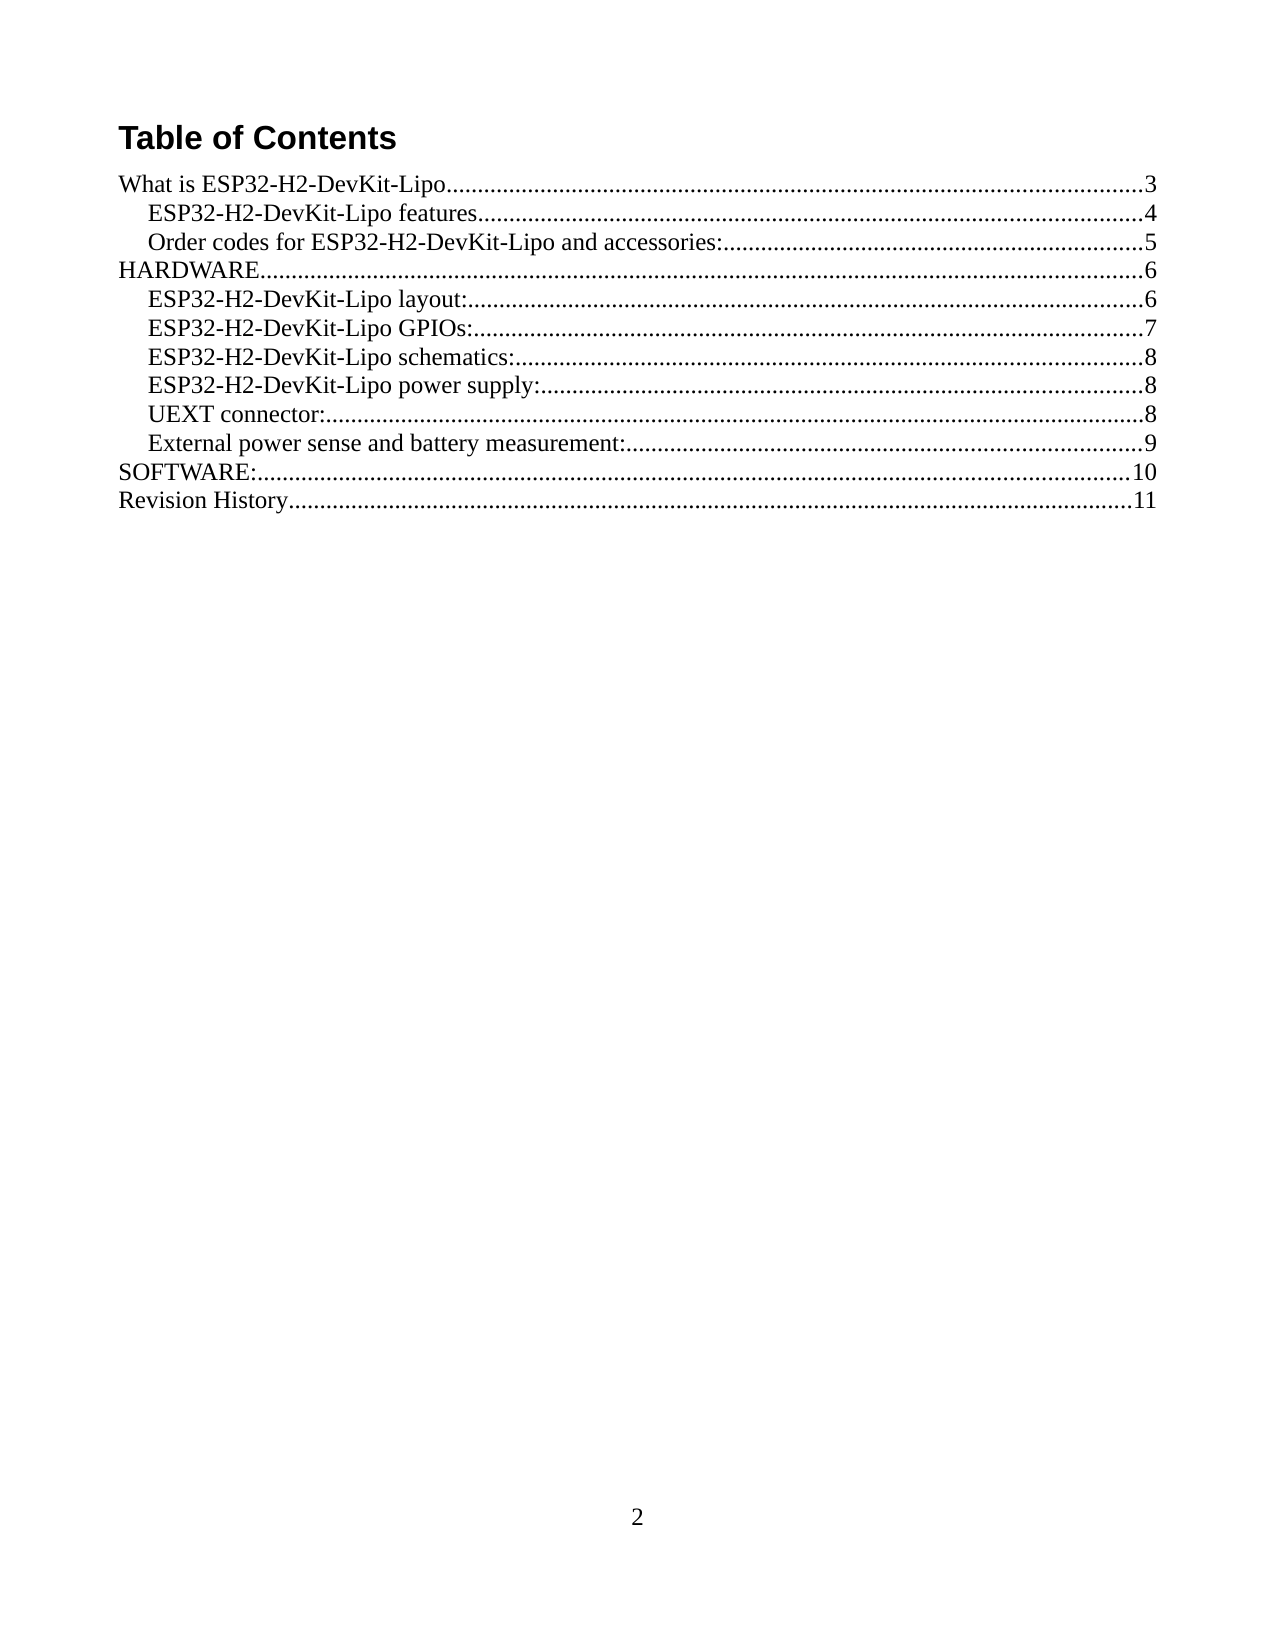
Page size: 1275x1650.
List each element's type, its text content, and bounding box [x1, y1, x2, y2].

text ESP32-H2-DevKit-Lipo power supply: 8 [148, 370, 1157, 399]
text SOFTWARE: 10 [118, 457, 1157, 485]
text What is ESP32-H2-DevKit-Lipo 3 [118, 169, 1157, 198]
text Order codes for ESP32-H2-DevKit-Lipo and accessories: 5 [148, 227, 1157, 255]
text ESP32-H2-DevKit-Lipo schematics: 8 [148, 342, 1157, 370]
text UEXT connector: 8 [148, 399, 1157, 428]
text Revision History 11 [118, 485, 1157, 514]
text ESP32-H2-DevKit-Lipo features 4 [148, 198, 1157, 227]
subtitle Table of Contents [118, 118, 1157, 157]
text HARDWARE 6 [118, 255, 1157, 284]
text ESP32-H2-DevKit-Lipo layout: 6 [148, 284, 1157, 313]
text External power sense and battery measurement: 9 [148, 428, 1157, 457]
text ESP32-H2-DevKit-Lipo GPIOs: 7 [148, 313, 1157, 342]
